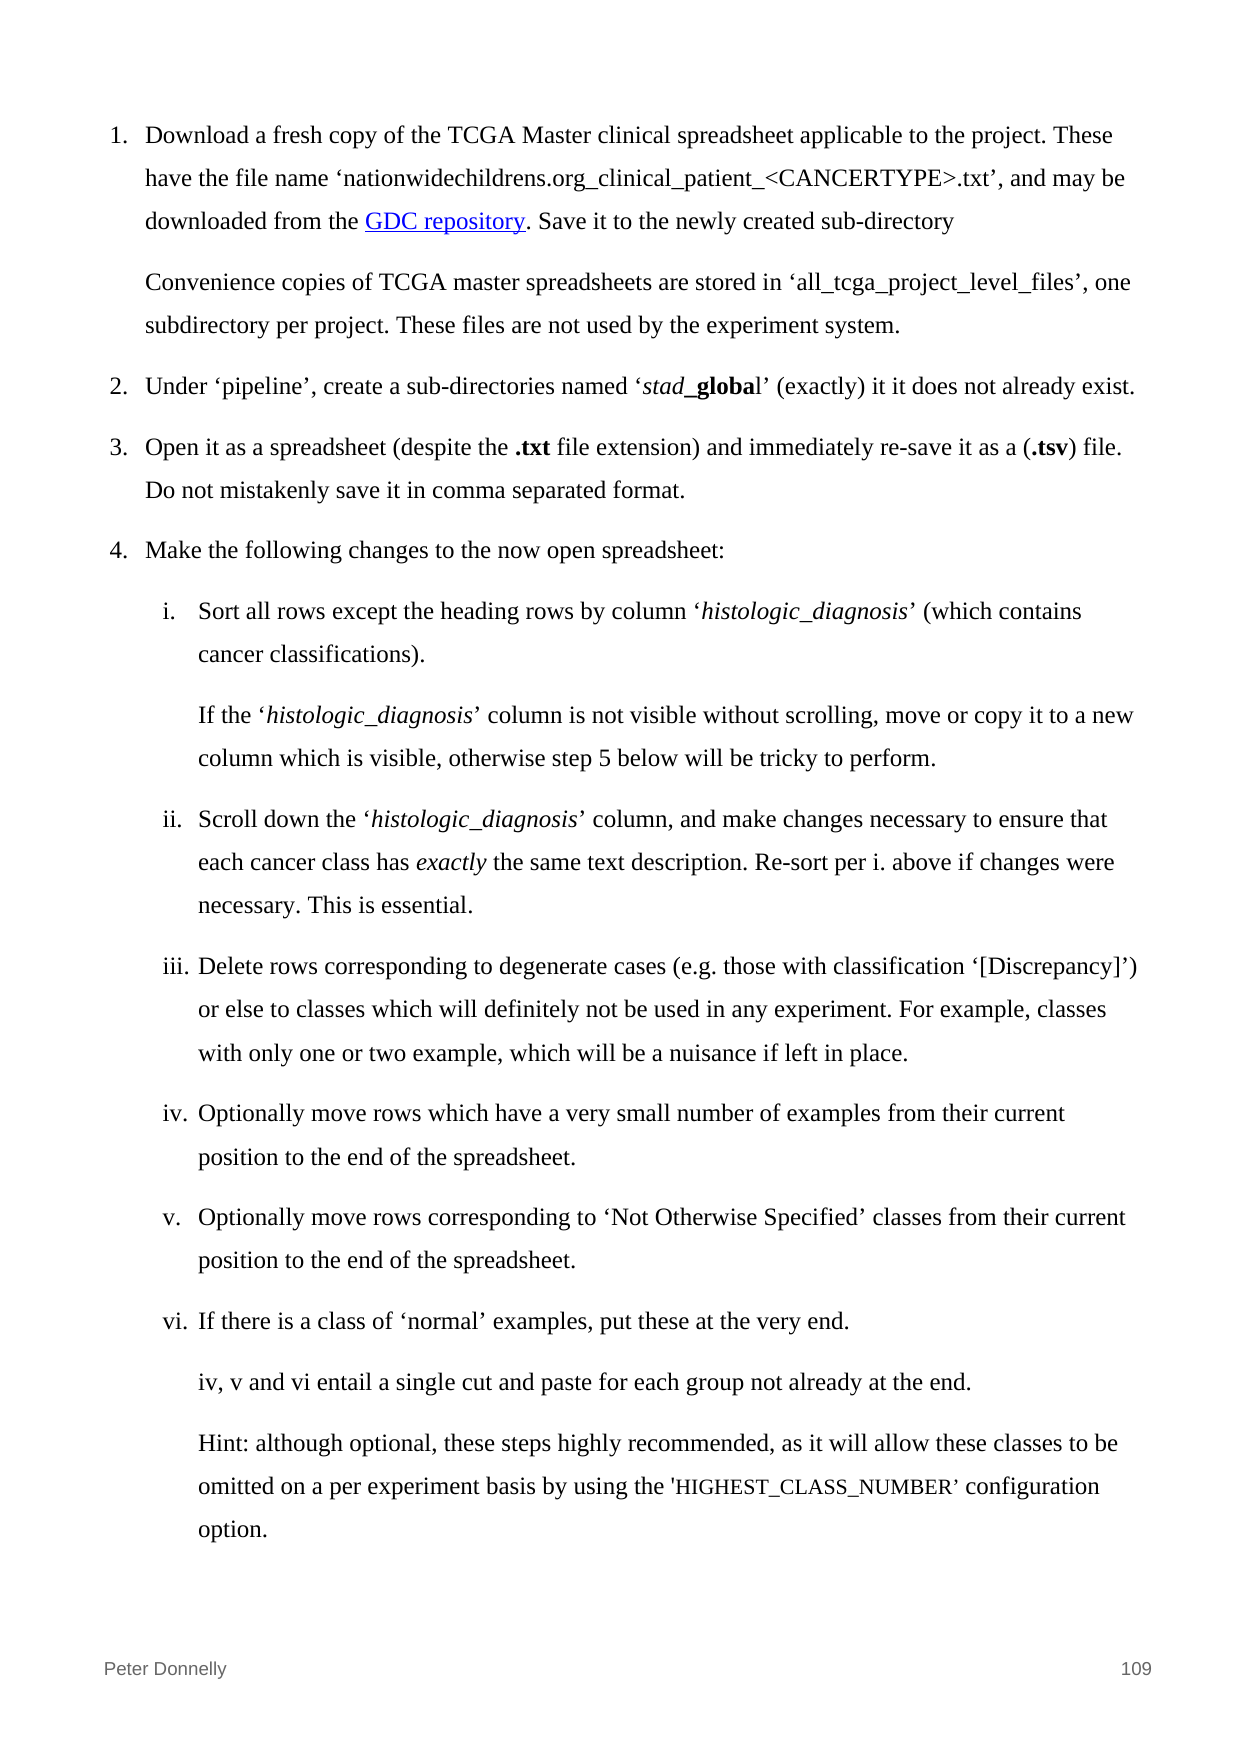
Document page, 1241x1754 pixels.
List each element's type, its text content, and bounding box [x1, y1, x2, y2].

list Sort all rows except the heading rows by column ‘histologic_diagnosis’ (which contains cancer classifications). [162, 596, 1146, 668]
list Open it as a spreadsheet (despite the .txt file extension) and immediately re-save it as a (.tsv) file. Do not mistakenly save it in comma separated format. [109, 432, 1146, 503]
list Under ‘pipeline’, create a sub-directories named ‘stad_global’ (exactly) it it does not already exist. [109, 371, 1146, 399]
list Scroll down the ‘histologic_diagnosis’ column, and make changes necessary to ensure that each cancer class has exactly the same text description. Re-sort per i. above if changes were necessary. This is essential. [162, 804, 1146, 919]
list If the ‘histologic_diagnosis’ column is not visible without scrolling, move or copy it to a new column which is visible, otherwise step 5 below will be tricky to perform. [162, 700, 1146, 772]
list Optionally move rows corresponding to ‘Not Otherwise Specified’ classes from their current position to the end of the spreadsheet. [162, 1202, 1146, 1274]
list Hint: although optional, these steps highly recommended, as it will allow these classes to be omitted on a per experiment basis by using the 'HIGHEST_CLASS_NUMBER’ configuration option. [162, 1428, 1146, 1543]
list iv, v and vi entail a single cut and paste for each group not already at the end. [162, 1367, 1146, 1396]
list Make the following changes to the now open spreadsheet: [109, 536, 1146, 564]
list Convenience copies of TCGA master spreadsheets are stored in ‘all_tcga_project_level_files’, one subdirectory per project. These files are not used by the experiment system. [109, 267, 1146, 339]
list Delete rows corresponding to degenerate cases (e.g. those with classification ‘[Discrepancy]’) or else to classes which will definitely not be used in any experiment. For example, classes with only one or two example, which will be a nuisance if left in place. [162, 951, 1146, 1066]
list If there is a class of ‘normal’ examples, put these at the very end. [162, 1306, 1146, 1335]
list Download a fresh copy of the TCGA Master clinical spreadsheet applicable to the project. These have the file name ‘nationwidechildrens.org_clinical_patient_<CANCERTYPE>.txt’, and may be downloaded from the GDC repository. Save it to the newly created sub-directory [109, 120, 1146, 235]
list Optionally move rows which have a very small number of examples from their current position to the end of the spreadsheet. [162, 1098, 1146, 1170]
